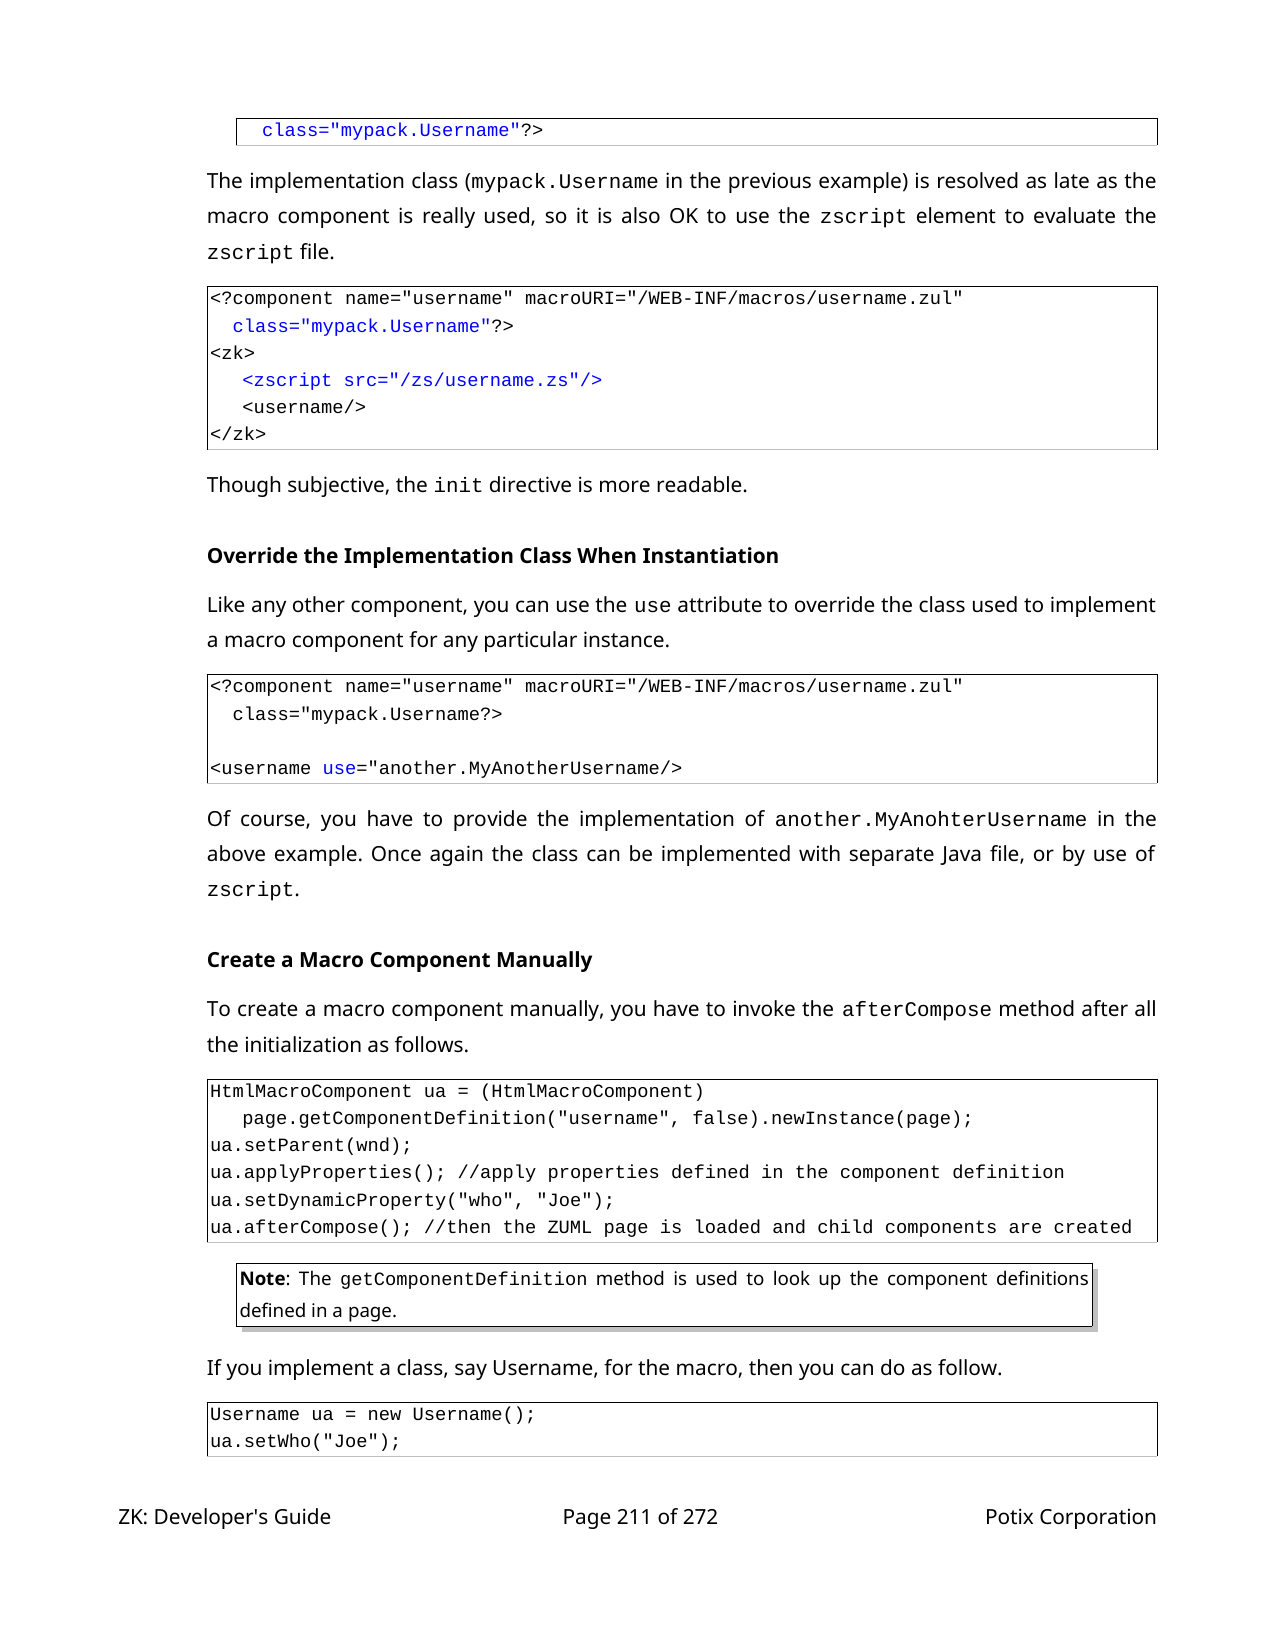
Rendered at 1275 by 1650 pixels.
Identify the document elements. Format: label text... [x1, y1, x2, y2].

text ua.afterCompose(); //then the ZUML page is loaded and child components are created [208, 1215, 1157, 1242]
text <?component name="username" macroURI="/WEB-INF/macros/username.zul" [208, 287, 1157, 311]
text class="mypack.Username?> [208, 702, 1157, 726]
text HtmlMacroComponent ua = (HtmlMacroComponent) [208, 1080, 1157, 1103]
text class="mypack.Username"?> [237, 119, 1157, 145]
subtitle Create a Macro Component Manually [207, 946, 1157, 974]
text <username use="another.MyAnotherUsername/> [208, 756, 1157, 783]
text To create a macro component manually, you have to invoke the afterCompose method after all the initialization as follows. [207, 994, 1157, 1058]
text Username ua = new Username(); [208, 1403, 1157, 1426]
text Like any other component, you can use the use attribute to override the class used to implement a macro component for any particular instance. [207, 590, 1157, 654]
text Note: The getComponentDefinition method is used to look up the component definitions defined in a page. [237, 1264, 1092, 1326]
text </zk> [208, 422, 1157, 449]
text ua.setDynamicProperty("who", "Joe"); [208, 1188, 1157, 1212]
text <zscript src="/zs/username.zs"/> [208, 368, 1157, 392]
text Though subjective, the init directive is more readable. [207, 470, 1157, 499]
text <username/> [208, 395, 1157, 419]
text ua.setWho("Joe"); [208, 1429, 1157, 1456]
text ua.setParent(wnd); [208, 1133, 1157, 1157]
text The implementation class (mypack.Username in the previous example) is resolved as late as the macro component is really used, so it is also OK to use the zscript element to evaluate the zscript file. [207, 166, 1157, 266]
text class="mypack.Username"?> [208, 313, 1157, 338]
text page.getComponentDefinition("username", false).newInstance(page); [208, 1106, 1157, 1130]
text <zk> [208, 341, 1157, 365]
text ua.applyProperties(); //apply properties defined in the component definition [208, 1160, 1157, 1185]
subtitle Override the Implementation Class When Instantiation [207, 541, 1157, 569]
text <?component name="username" macroURI="/WEB-INF/macros/username.zul" [208, 675, 1157, 699]
text Of course, you have to provide the implementation of another.MyAnohterUsername in the above example. Once again the class can be implemented with separate Java file, or by use of zscript. [207, 804, 1157, 903]
text If you implement a class, say Username, for the macro, then you can do as follow. [207, 1353, 1157, 1381]
